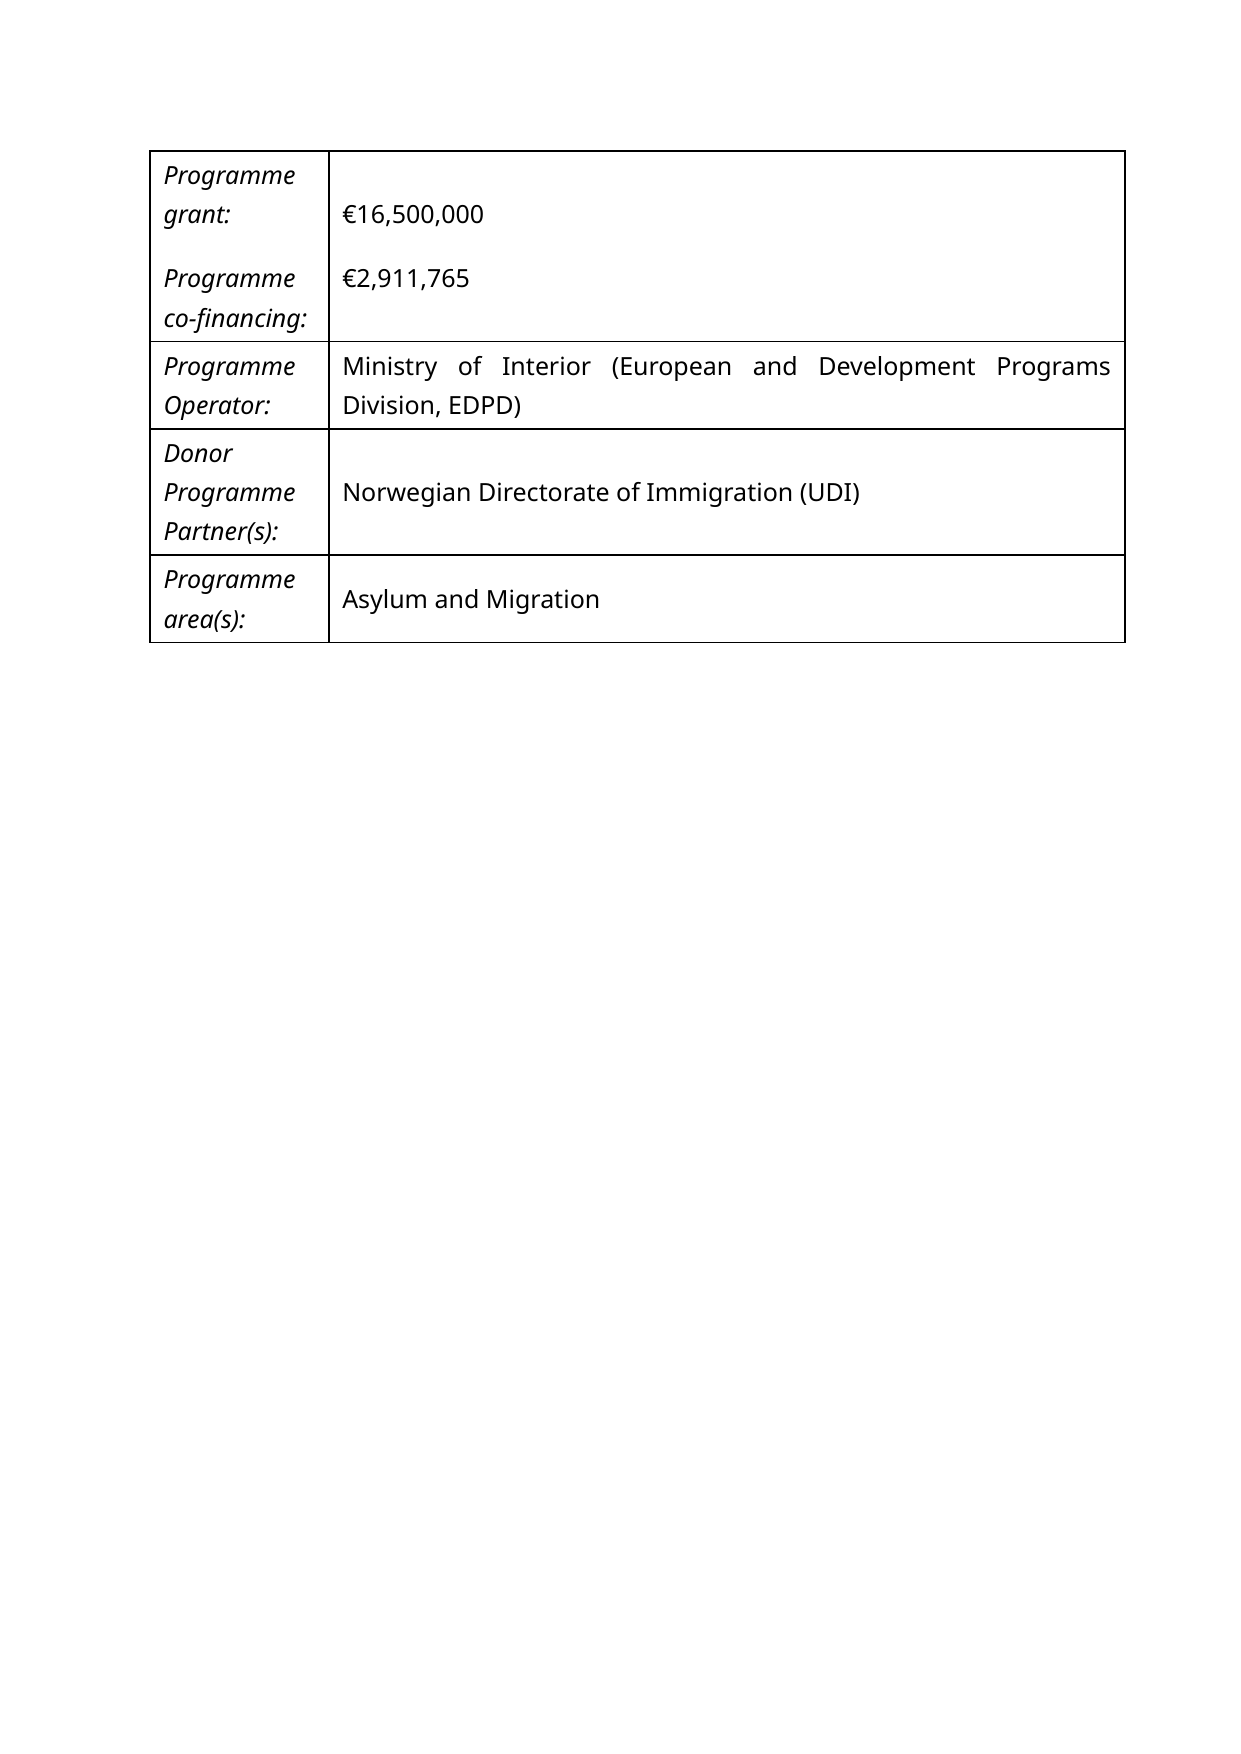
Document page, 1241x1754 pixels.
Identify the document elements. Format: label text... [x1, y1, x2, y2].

table_cell Ministry of Interior (European and Development Programs Division, EDPD) [330, 342, 1124, 428]
table_cell Programme Operator: [151, 342, 328, 428]
table_cell Programme grant: Programme co-financing: [151, 152, 328, 341]
table_cell €16,500,000 €2,911,765 [330, 152, 1124, 341]
table_cell Norwegian Directorate of Immigration (UDI) [330, 430, 1124, 554]
table_cell Asylum and Migration [330, 556, 1124, 642]
table_cell Donor Programme Partner(s): [151, 430, 328, 554]
table_cell Programme area(s): [151, 556, 328, 642]
